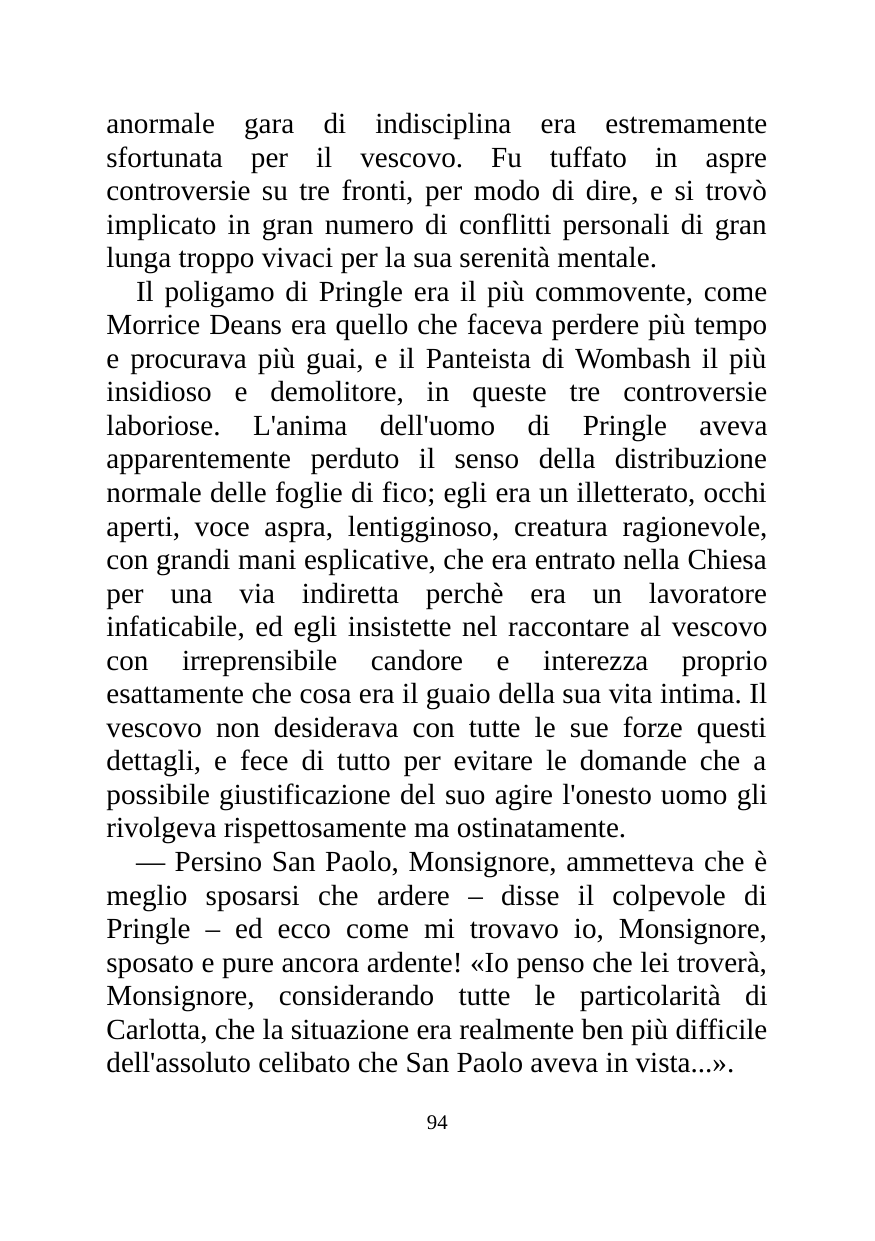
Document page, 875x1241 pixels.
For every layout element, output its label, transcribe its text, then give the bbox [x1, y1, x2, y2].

text Il poligamo di Pringle era il più commovente, come Morrice Deans era quello che faceva perdere più tempo e procurava più guai, e il Panteista di Wombash il più insidioso e demolitore, in queste tre controversie laboriose. L'anima dell'uomo di Pringle aveva apparentemente perduto il senso della distribuzione normale delle foglie di fico; egli era un illetterato, occhi aperti, voce aspra, lentigginoso, creatura ragionevole, con grandi mani esplicative, che era entrato nella Chiesa per una via indiretta perchè era un lavoratore infaticabile, ed egli insistette nel raccontare al vescovo con irreprensibile candore e interezza proprio esattamente che cosa era il guaio della sua vita intima. Il vescovo non desiderava con tutte le sue forze questi dettagli, e fece di tutto per evitare le domande che a possibile giustificazione del suo agire l'onesto uomo gli rivolgeva rispettosamente ma ostinatamente. [106, 274, 768, 844]
text anormale gara di indisciplina era estremamente sfortunata per il vescovo. Fu tuffato in aspre controversie su tre fronti, per modo di dire, e si trovò implicato in gran numero di conflitti personali di gran lunga troppo vivaci per la sua serenità mentale. [106, 106, 768, 274]
text — Persino San Paolo, Monsignore, ammetteva che è meglio sposarsi che ardere – disse il colpevole di Pringle – ed ecco come mi trovavo io, Monsignore, sposato e pure ancora ardente! «Io penso che lei troverà, Monsignore, considerando tutte le particolarità di Carlotta, che la situazione era realmente ben più difficile dell'assoluto celibato che San Paolo aveva in vista...». [106, 844, 768, 1079]
